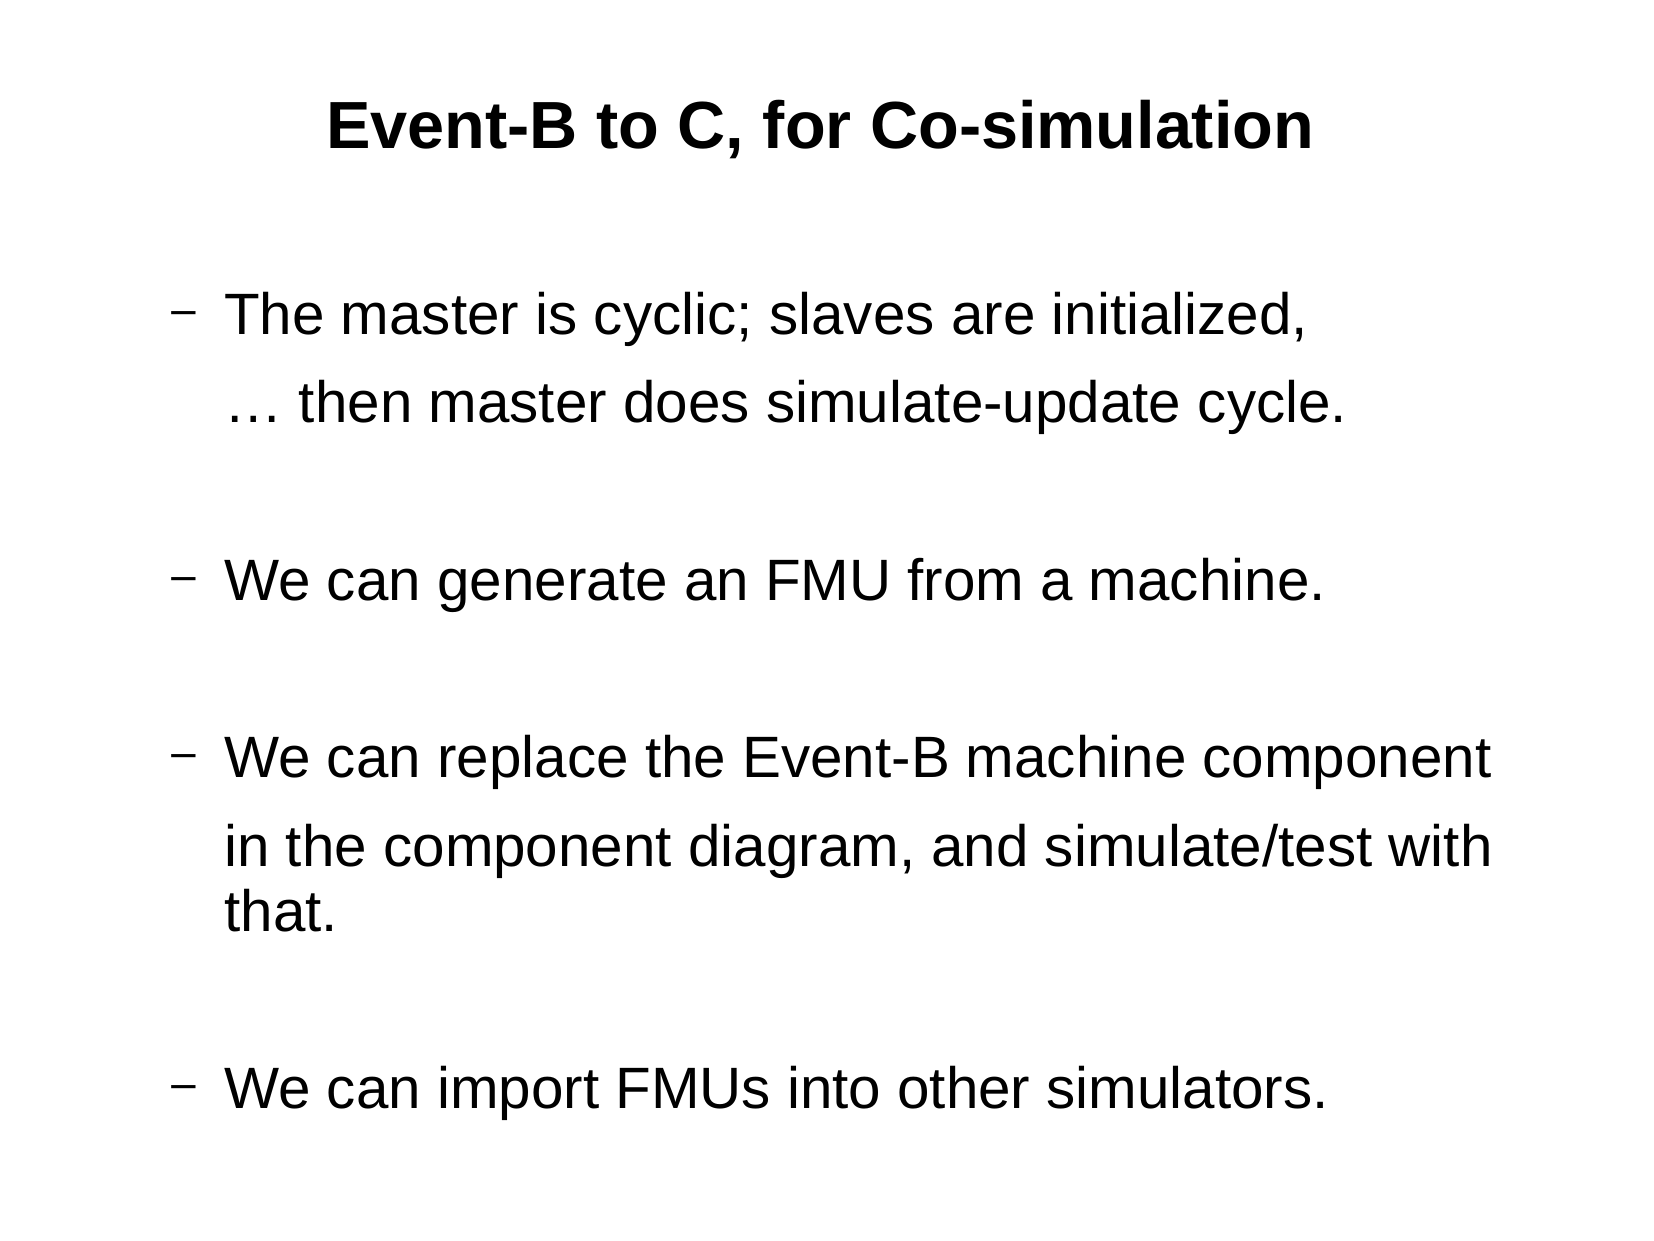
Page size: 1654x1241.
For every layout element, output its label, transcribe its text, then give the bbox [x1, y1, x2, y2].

list Event-B to C, for Co-simulation The master is cyclic; slaves are initialized, … then master does simulate-update cycle. We can generate an FMU from a machine. We can replace the Event-B machine component in the component diagram, and simulate/test with that. We can import FMUs into other simulators. [82, 88, 1560, 1170]
